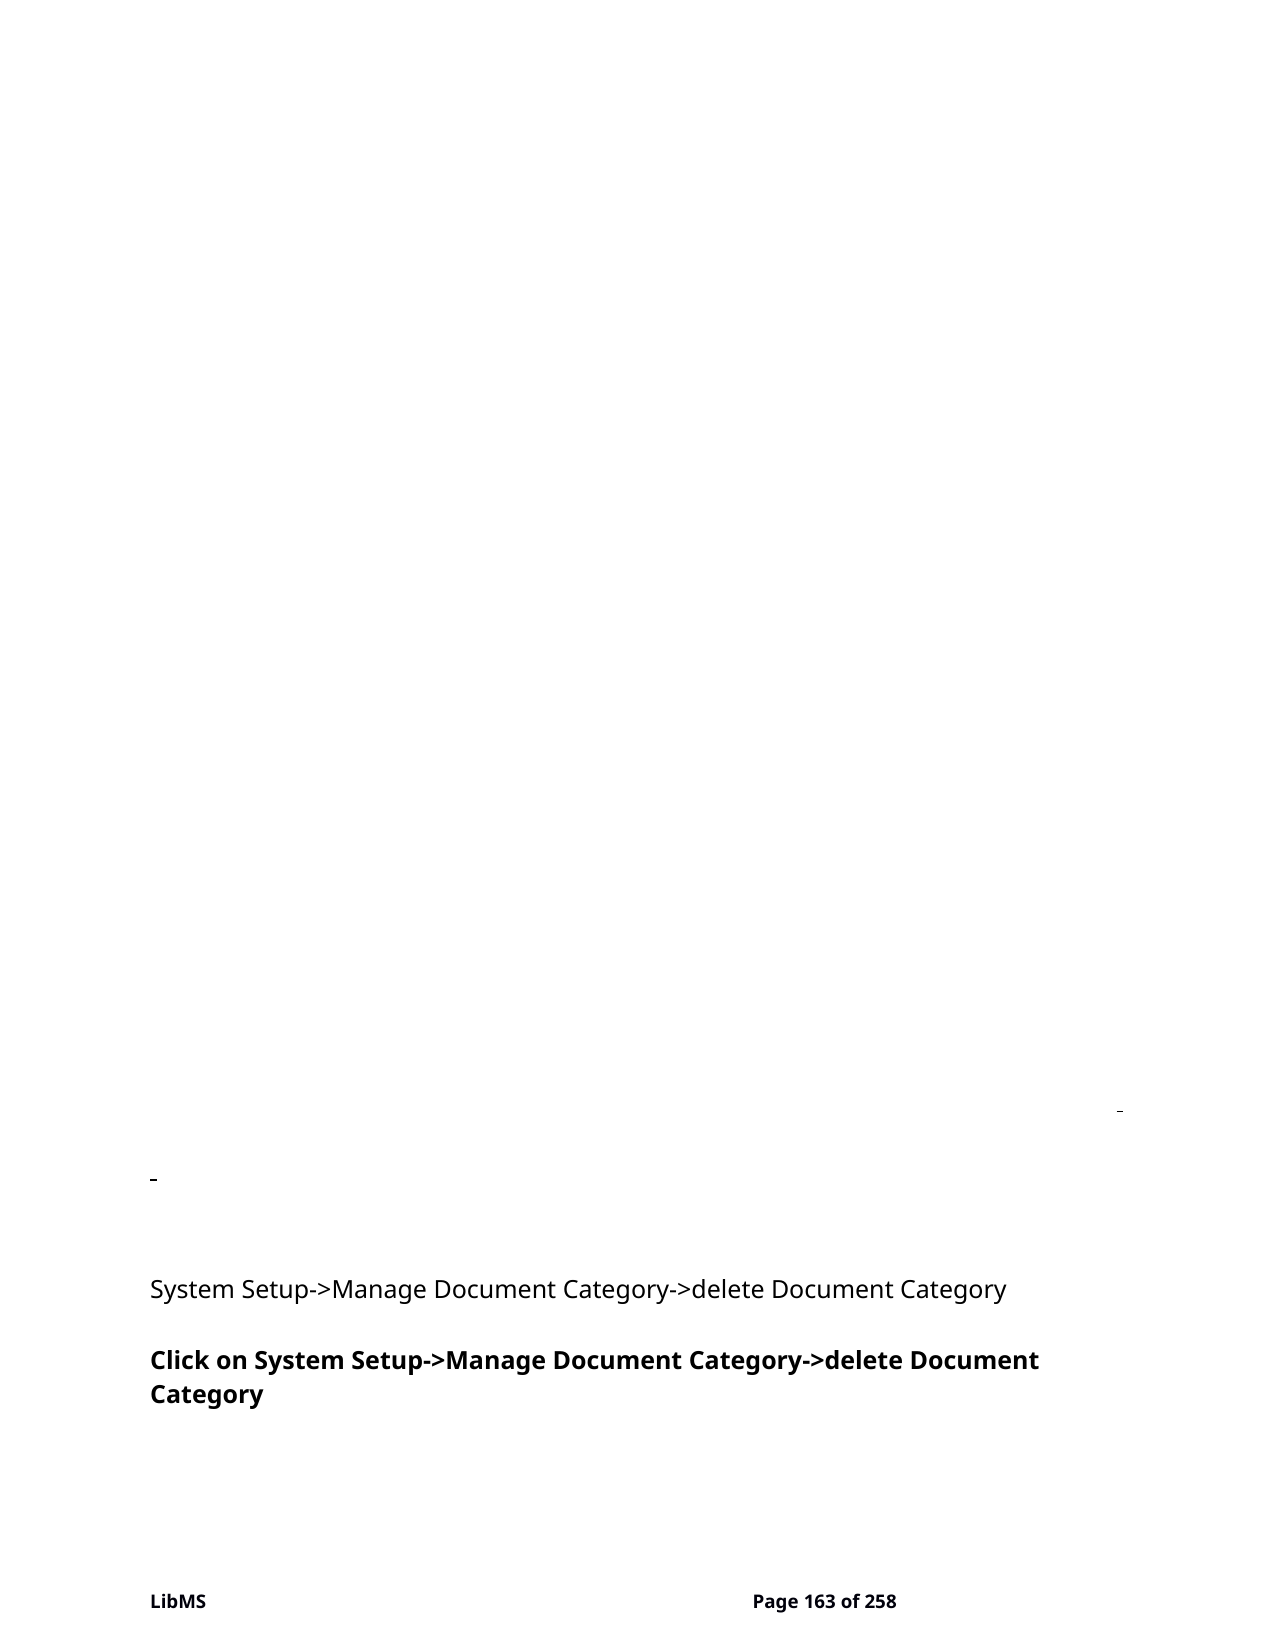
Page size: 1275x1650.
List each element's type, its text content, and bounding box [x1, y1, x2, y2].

text [150, 133, 1125, 1247]
text Click on System Setup->Manage Document Category->delete Document Category [150, 1309, 1125, 1411]
subtitle System Setup->Manage Document Category->delete Document Category [150, 1272, 1125, 1306]
